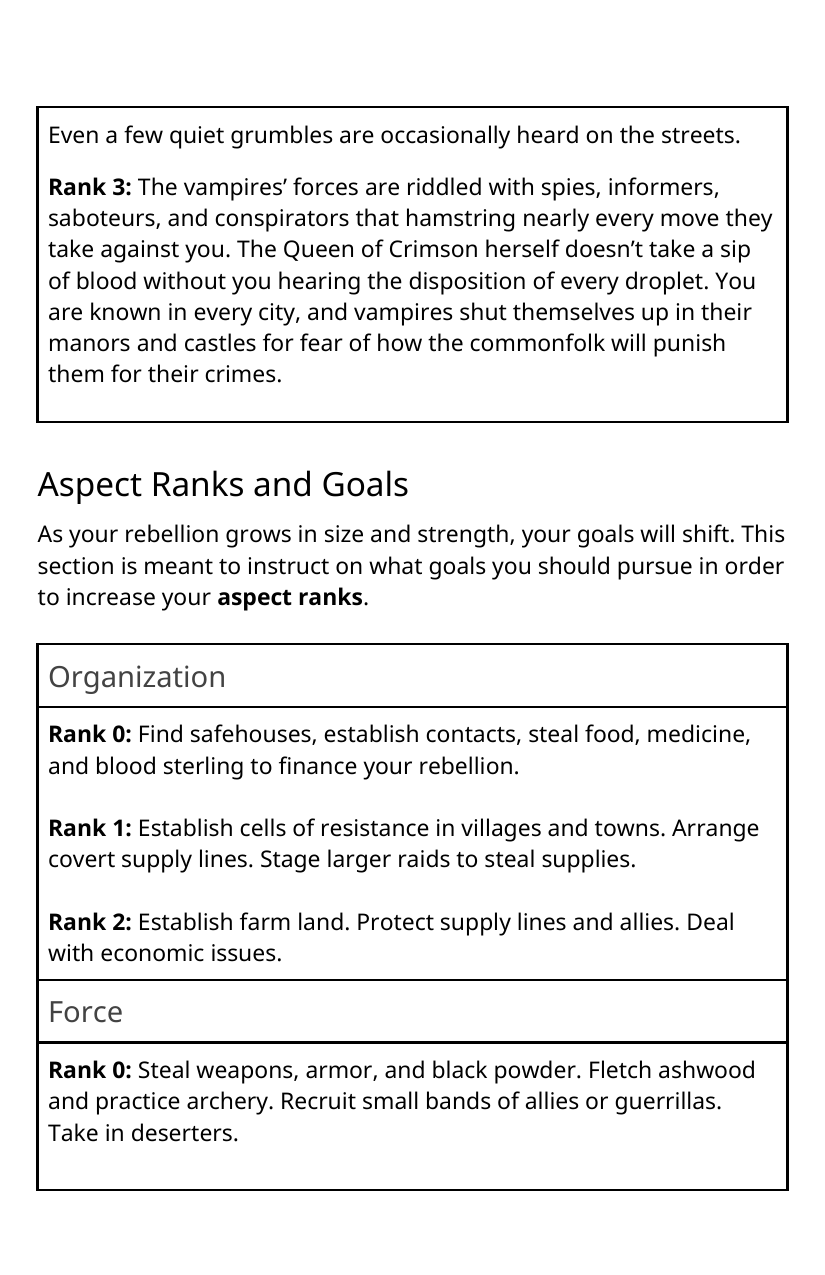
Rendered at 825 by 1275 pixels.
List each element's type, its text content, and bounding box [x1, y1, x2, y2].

table_cell Even a few quiet grumbles are occasionally heard on the streets. Rank 3: The vampires’ forces are riddled with spies, informers, saboteurs, and conspirators that hamstring nearly every move they take against you. The Queen of Crimson herself doesn’t take a sip of blood without you hearing the disposition of every droplet. You are known in every city, and vampires shut themselves up in their manors and castles for fear of how the commonfolk will punish them for their crimes. [39, 108, 786, 421]
table_cell Force [39, 981, 786, 1041]
table_cell Rank 0: Find safehouses, establish contacts, steal food, medicine, and blood sterling to finance your rebellion. Rank 1: Establish cells of resistance in villages and towns. Arrange covert supply lines. Stage larger raids to steal supplies. Rank 2: Establish farm land. Protect supply lines and allies. Deal with economic issues. [39, 708, 786, 979]
text As your rebellion grows in size and strength, your goals will shift. This section is meant to instruct on what goals you should pursue in order to increase your aspect ranks. [37, 518, 787, 612]
table_cell Rank 0: Steal weapons, armor, and black powder. Fletch ashwood and practice archery. Recruit small bands of allies or guerrillas. Take in deserters. [39, 1044, 786, 1189]
subtitle Aspect Ranks and Goals [37, 460, 787, 506]
table_header Organization [39, 645, 786, 706]
